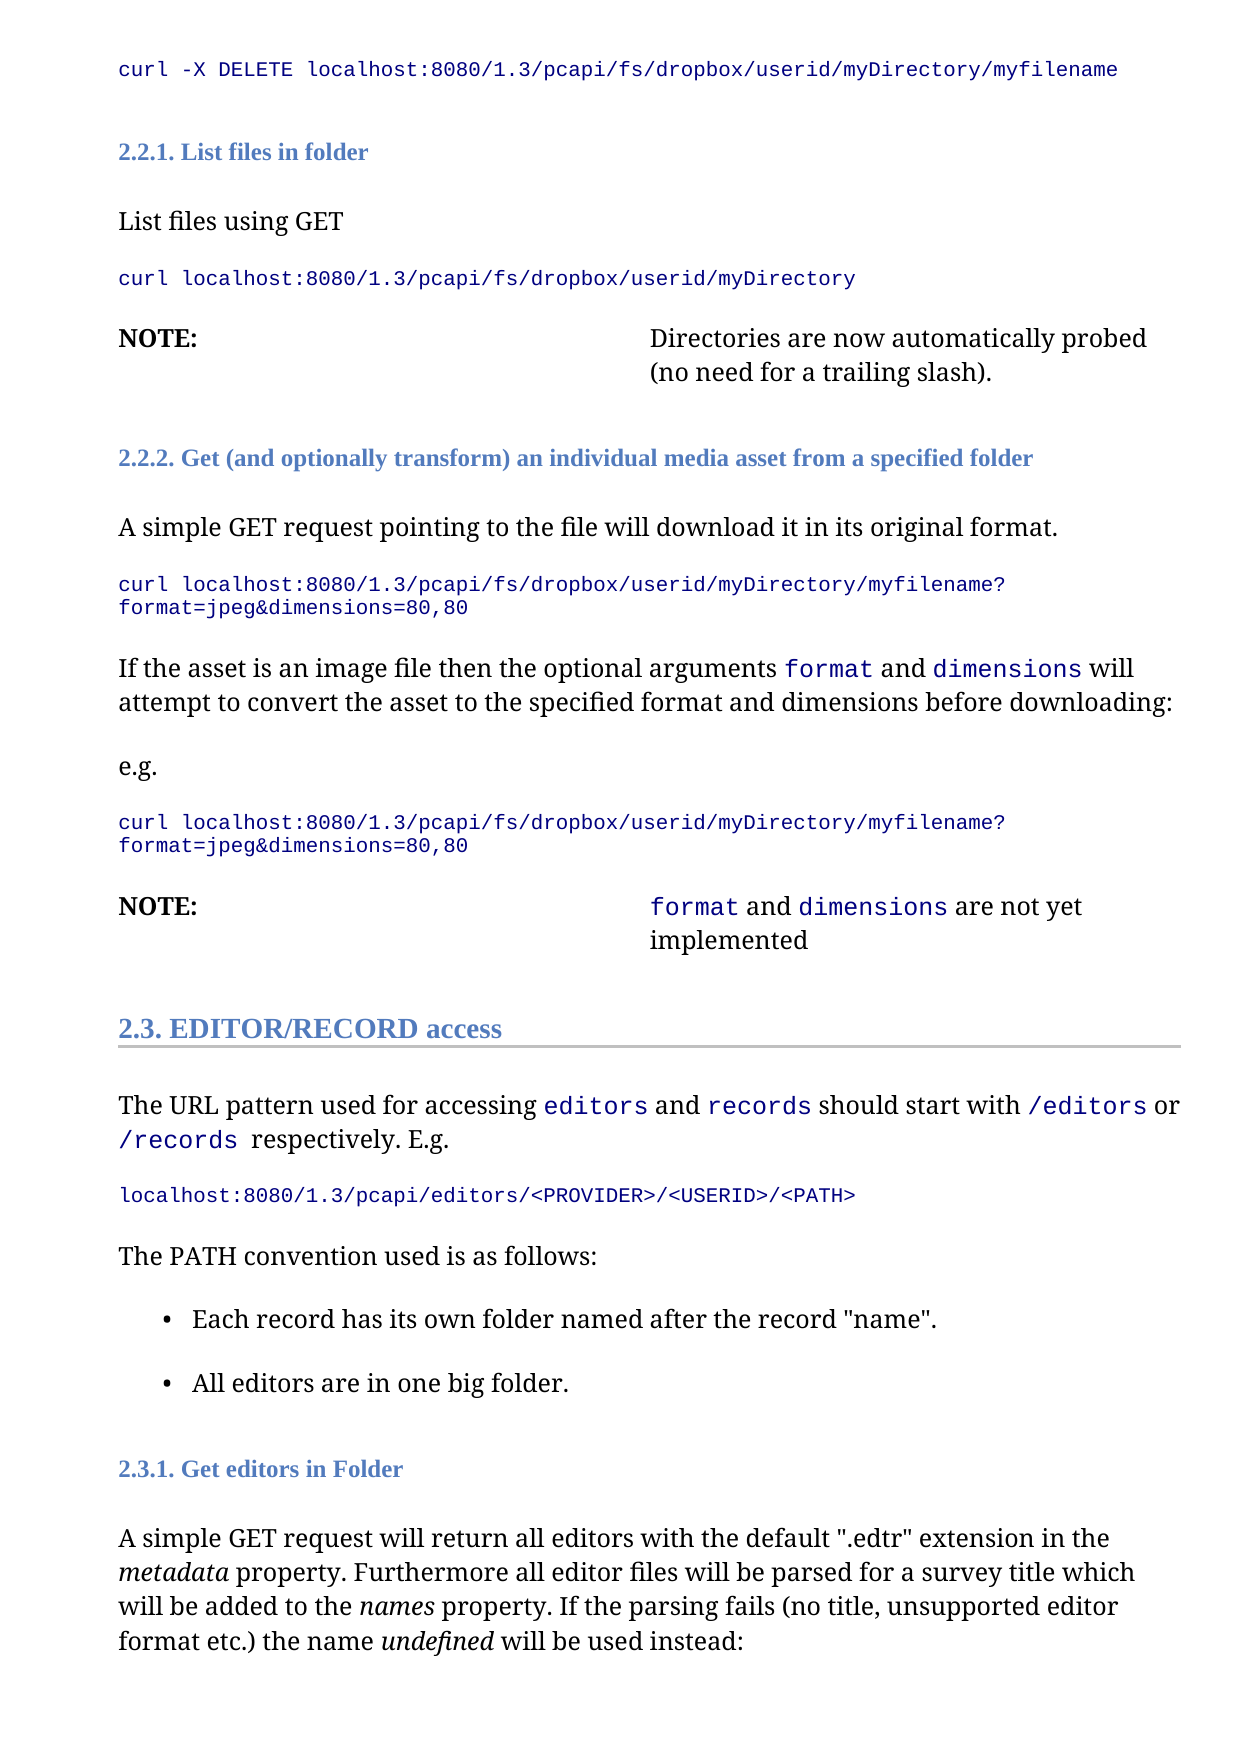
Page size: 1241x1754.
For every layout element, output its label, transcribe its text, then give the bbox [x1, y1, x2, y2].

text curl localhost:8080/1.3/pcapi/fs/dropbox/userid/myDirectory/myfilename?format=jpeg&dimensions=80,80 [118, 573, 1181, 621]
text e.g. [118, 748, 1181, 782]
subtitle 2.2.1. List files in folder [118, 137, 1181, 166]
text A simple GET request will return all editors with the default ".edtr" extension in the metadata property. Furthermore all editor files will be parsed for a survey title which will be added to the names property. If the parsing fails (no title, unsupported editor format etc.) the name undefined will be used instead: [118, 1521, 1181, 1657]
text curl localhost:8080/1.3/pcapi/fs/dropbox/userid/myDirectory [118, 267, 1181, 291]
text curl localhost:8080/1.3/pcapi/fs/dropbox/userid/myDirectory/myfilename?format=jpeg&dimensions=80,80 [118, 812, 1181, 859]
text curl -X DELETE localhost:8080/1.3/pcapi/fs/dropbox/userid/myDirectory/myfilename [118, 59, 1181, 83]
text If the asset is an image file then the optional arguments format and dimensions will attempt to convert the asset to the specified format and dimensions before downloading: [118, 650, 1181, 719]
text The PATH convention used is as follows: [118, 1238, 1181, 1273]
table_header NOTE: [118, 889, 649, 986]
table_header NOTE: [118, 321, 649, 418]
text A simple GET request pointing to the file will download it in its original format. [118, 510, 1181, 544]
text List files using GET [118, 204, 1181, 238]
subtitle 2.2.2. Get (and optionally transform) an individual media asset from a specified folder [118, 443, 1181, 472]
list All editors are in one big folder. [162, 1366, 1181, 1400]
text localhost:8080/1.3/pcapi/editors/<PROVIDER>/<USERID>/<PATH> [118, 1185, 1181, 1209]
subtitle 2.3.1. Get editors in Folder [118, 1454, 1181, 1483]
table_header format and dimensions are not yet implemented [650, 889, 1181, 986]
list Each record has its own folder named after the record "name". [162, 1302, 1181, 1336]
table_header Directories are now automatically probed (no need for a trailing slash). [650, 321, 1181, 418]
text The URL pattern used for accessing editors and records should start with /editors or /records respectively. E.g. [118, 1087, 1181, 1156]
subtitle 2.3. EDITOR/RECORD access [118, 1011, 1181, 1045]
